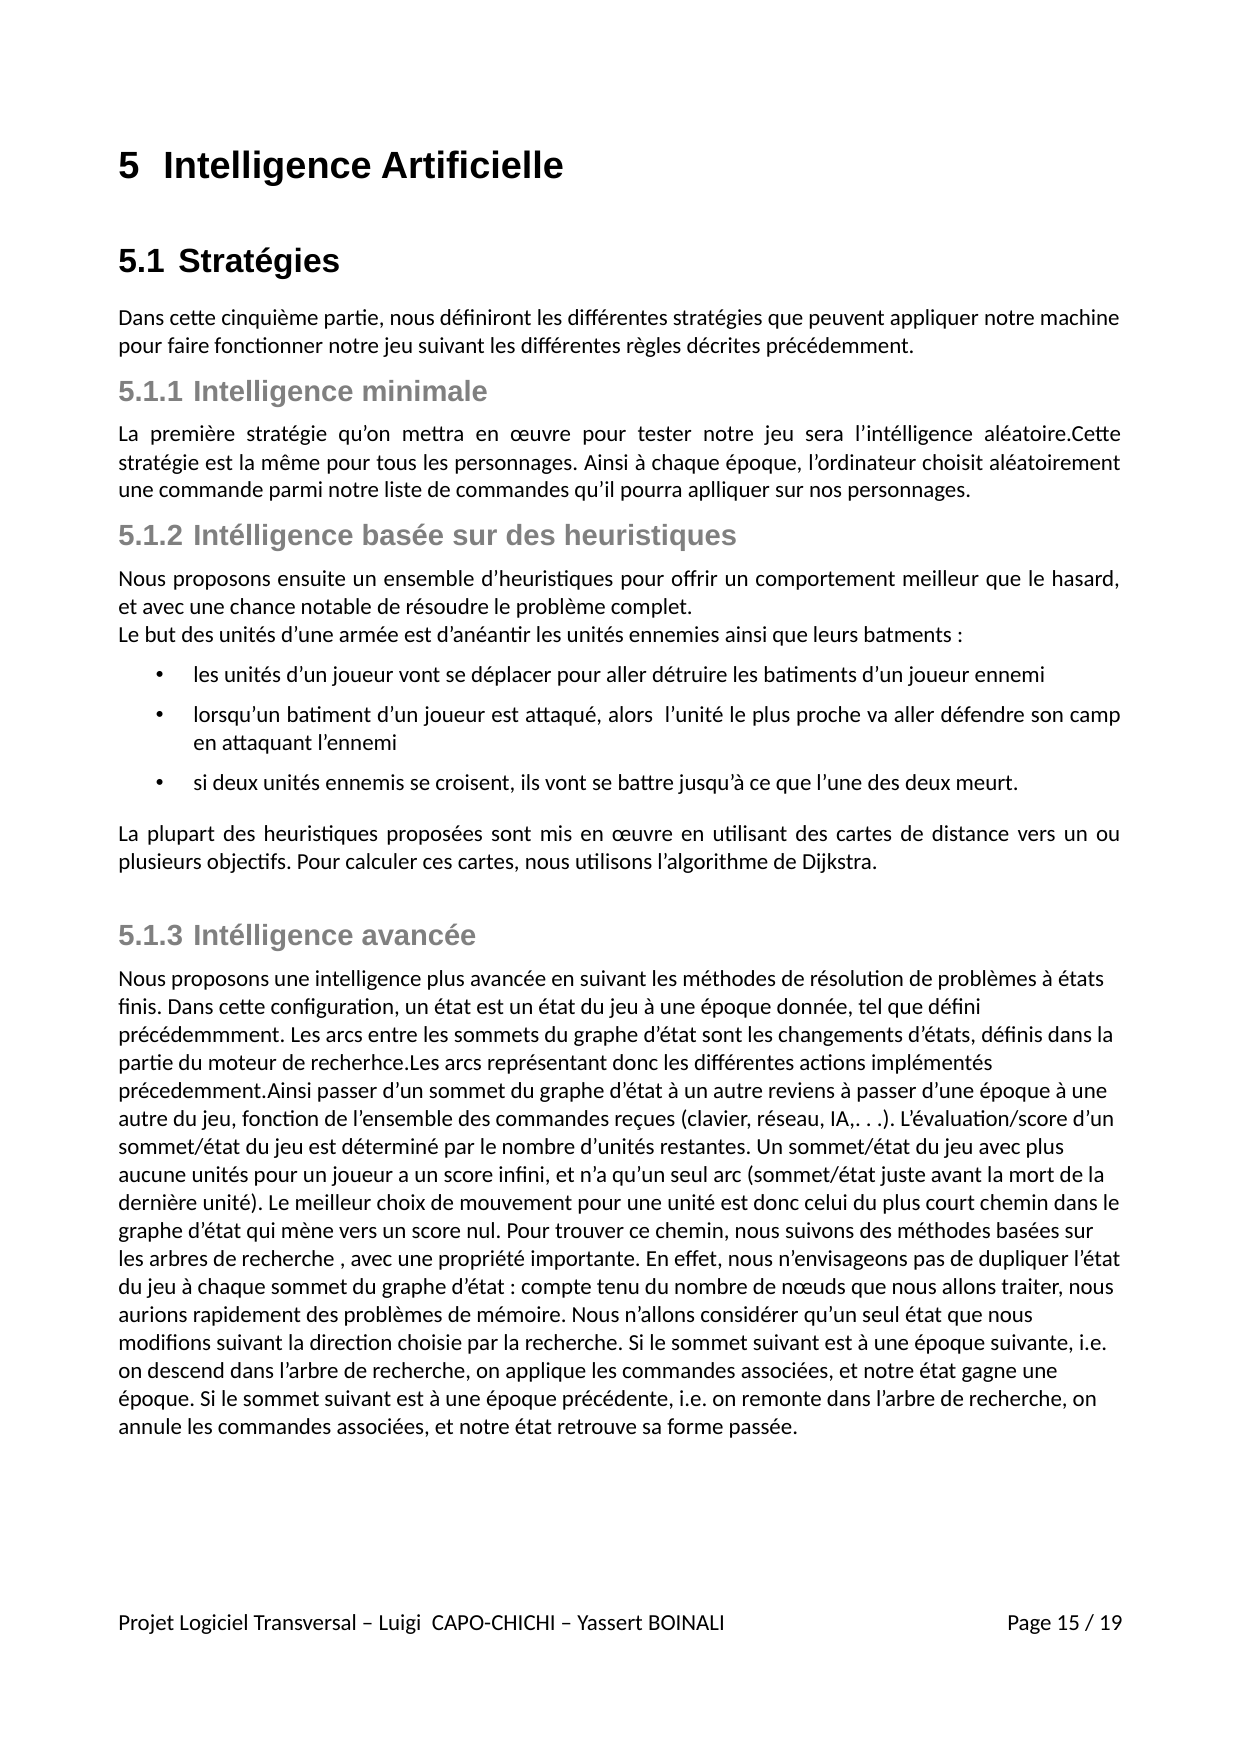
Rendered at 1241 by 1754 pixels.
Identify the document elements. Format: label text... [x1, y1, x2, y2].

text Le but des unités d’une armée est d’anéantir les unités ennemies ainsi que leurs batments : [118, 620, 1122, 648]
list si deux unités ennemis se croisent, ils vont se battre jusqu’à ce que l’une des deux meurt. [156, 768, 1122, 796]
subtitle Intelligence Artificielle [118, 143, 1122, 187]
text La plupart des heuristiques proposées sont mis en œuvre en utilisant des cartes de distance vers un ou plusieurs objectifs. Pour calculer ces cartes, nous utilisons l’algorithme de Dijkstra. [118, 819, 1122, 875]
subtitle Intélligence avancée [118, 918, 1122, 952]
subtitle Intélligence basée sur des heuristiques [118, 518, 1122, 552]
subtitle Stratégies [118, 241, 1122, 279]
subtitle Intelligence minimale [118, 373, 1122, 407]
text Dans cette cinquième partie, nous définiront les différentes stratégies que peuvent appliquer notre machine pour faire fonctionner notre jeu suivant les différentes règles décrites précédemment. [118, 303, 1122, 359]
text Nous proposons une intelligence plus avancée en suivant les méthodes de résolution de problèmes à états finis. Dans cette configuration, un état est un état du jeu à une époque donnée, tel que défini précédemmment. Les arcs entre les sommets du graphe d’état sont les changements d’états, définis dans la partie du moteur de recherhce.Les arcs représentant donc les différentes actions implémentés précedemment.Ainsi passer d’un sommet du graphe d’état à un autre reviens à passer d’une époque à une autre du jeu, fonction de l’ensemble des commandes reçues (clavier, réseau, IA,. . .). L’évaluation/score d’un sommet/état du jeu est déterminé par le nombre d’unités restantes. Un sommet/état du jeu avec plus aucune unités pour un joueur a un score infini, et n’a qu’un seul arc (sommet/état juste avant la mort de la dernière unité). Le meilleur choix de mouvement pour une unité est donc celui du plus court chemin dans le graphe d’état qui mène vers un score nul. Pour trouver ce chemin, nous suivons des méthodes basées sur les arbres de recherche , avec une propriété importante. En effet, nous n’envisageons pas de dupliquer l’état du jeu à chaque sommet du graphe d’état : compte tenu du nombre de nœuds que nous allons traiter, nous aurions rapidement des problèmes de mémoire. Nous n’allons considérer qu’un seul état que nous modifions suivant la direction choisie par la recherche. Si le sommet suivant est à une époque suivante, i.e. on descend dans l’arbre de recherche, on applique les commandes associées, et notre état gagne une époque. Si le sommet suivant est à une époque précédente, i.e. on remonte dans l’arbre de recherche, on annule les commandes associées, et notre état retrouve sa forme passée. [118, 964, 1122, 1440]
text Nous proposons ensuite un ensemble d’heuristiques pour offrir un comportement meilleur que le hasard, et avec une chance notable de résoudre le problème complet. [118, 564, 1122, 620]
list lorsqu’un batiment d’un joueur est attaqué, alors l’unité le plus proche va aller défendre son camp en attaquant l’ennemi [156, 700, 1122, 756]
list les unités d’un joueur vont se déplacer pour aller détruire les batiments d’un joueur ennemi [156, 660, 1122, 688]
text La première stratégie qu’on mettra en œuvre pour tester notre jeu sera l’intélligence aléatoire.Cette stratégie est la même pour tous les personnages. Ainsi à chaque époque, l’ordinateur choisit aléatoirement une commande parmi notre liste de commandes qu’il pourra aplliquer sur nos personnages. [118, 419, 1122, 504]
